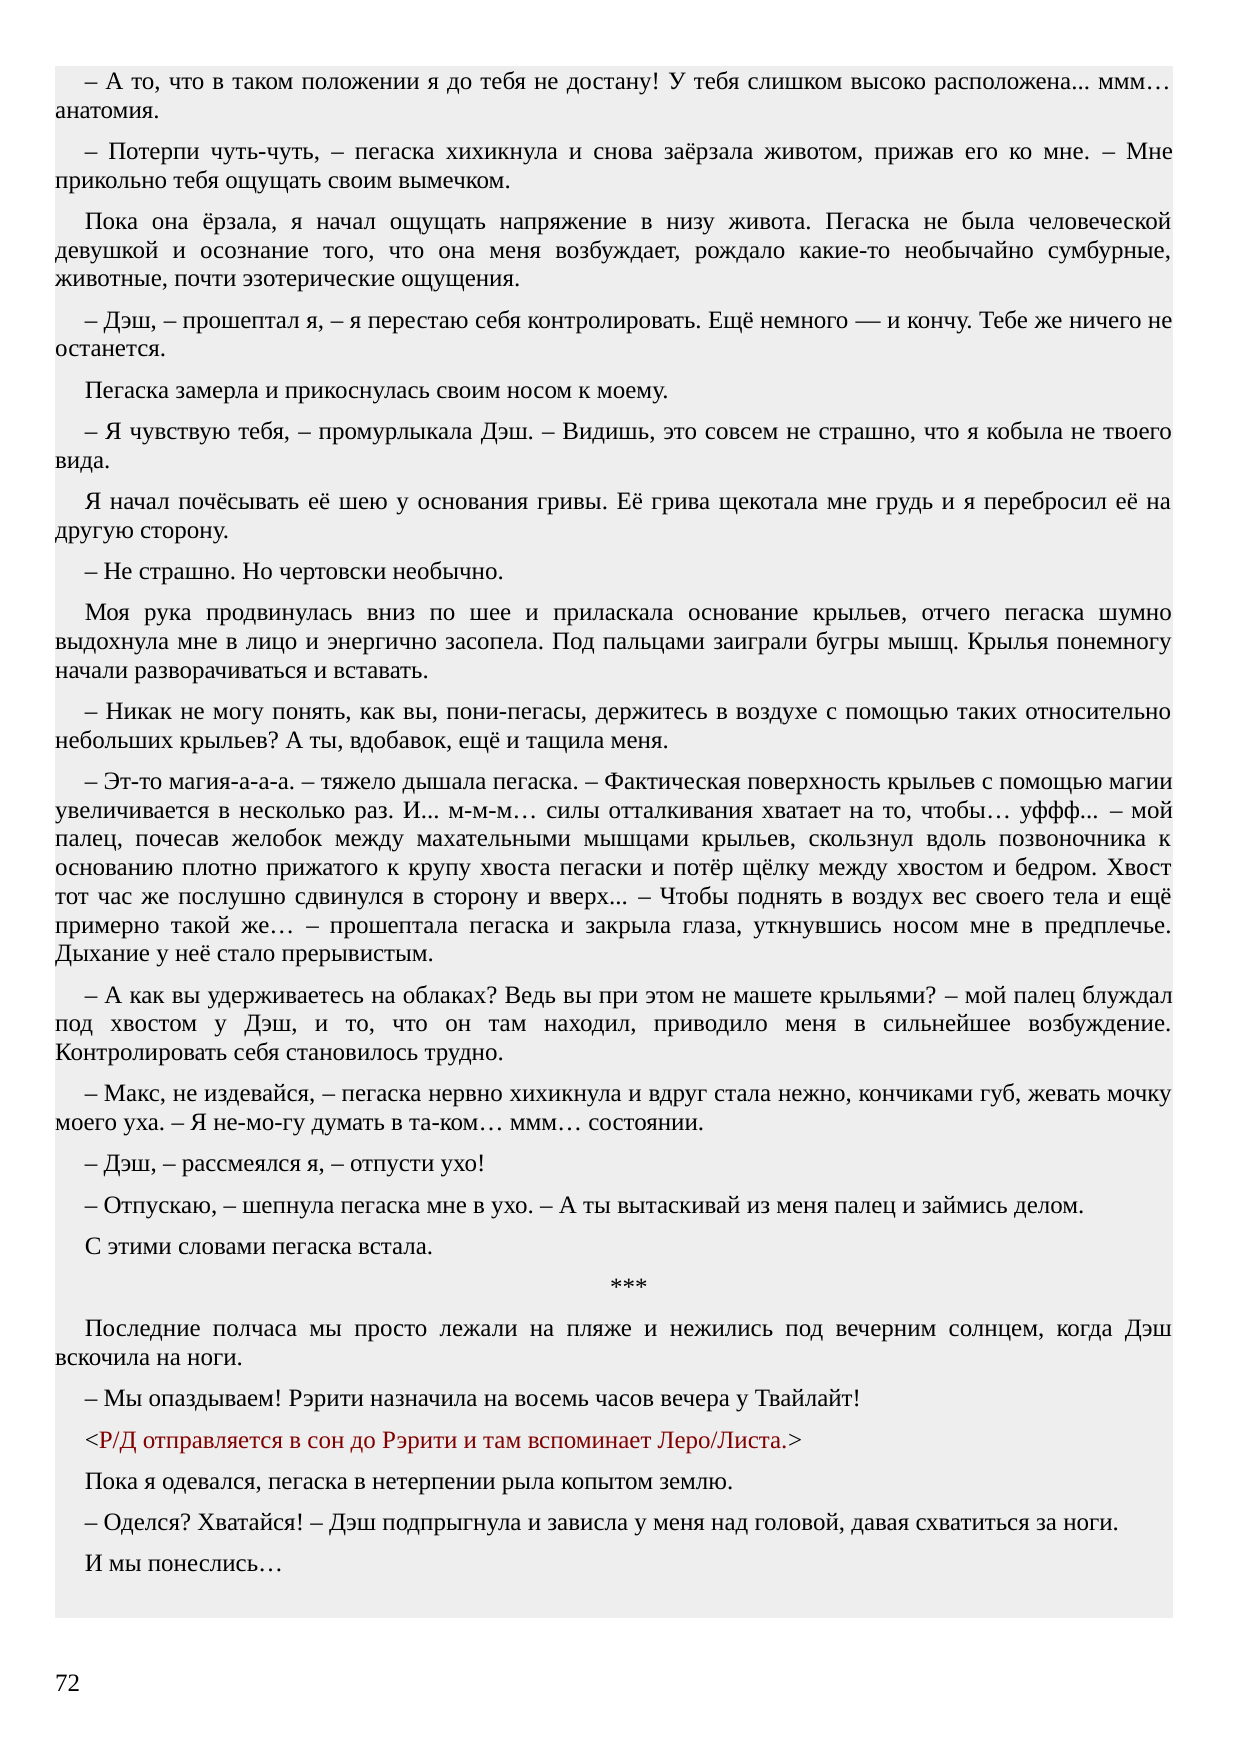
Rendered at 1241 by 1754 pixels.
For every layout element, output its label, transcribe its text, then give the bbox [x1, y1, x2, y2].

text – Эт-то магия-а-а-а. – тяжело дышала пегаска. – Фактическая поверхность крыльев с помощью магии увеличивается в несколько раз. И... м-м-м… силы отталкивания хватает на то, чтобы… уффф... – мой палец, почесав желобок между махательными мышцами крыльев, скользнул вдоль позвоночника к основанию плотно прижатого к крупу хвоста пегаски и потёр щёлку между хвостом и бедром. Хвост тот час же послушно сдвинулся в сторону и вверх... – Чтобы поднять в воздух вес своего тела и ещё примерно такой же… – прошептала пегаска и закрыла глаза, уткнувшись носом мне в предплечье. Дыхание у неё стало прерывистым. [55, 766, 1173, 967]
text – А как вы удерживаетесь на облаках? Ведь вы при этом не машете крыльями? – мой палец блуждал под хвостом у Дэш, и то, что он там находил, приводило меня в сильнейшее возбуждение. Контролировать себя становилось трудно. [55, 980, 1173, 1066]
text Пегаска замерла и прикоснулась своим носом к моему. [55, 375, 1173, 403]
text – Оделся? Хватайся! – Дэш подпрыгнула и зависла у меня над головой, давая схватиться за ноги. [55, 1507, 1173, 1536]
text – А то, что в таком положении я до тебя не достану! У тебя слишком высоко расположена... ммм… анатомия. [55, 66, 1173, 123]
text *** [55, 1272, 1173, 1301]
text – Дэш, – прошептал я, – я перестаю себя контролировать. Ещё немного — и кончу. Тебе же ничего не останется. [55, 305, 1173, 362]
text И мы понеслись… [55, 1548, 1173, 1577]
text – Потерпи чуть-чуть, – пегаска хихикнула и снова заёрзала животом, прижав его ко мне. – Мне прикольно тебя ощущать своим вымечком. [55, 136, 1173, 193]
text С этими словами пегаска встала. [55, 1231, 1173, 1260]
text – Я чувствую тебя, – промурлыкала Дэш. – Видишь, это совсем не страшно, что я кобыла не твоего вида. [55, 416, 1173, 473]
text Последние полчаса мы просто лежали на пляже и нежились под вечерним солнцем, когда Дэш вскочила на ноги. [55, 1313, 1173, 1371]
text – Макс, не издевайся, – пегаска нервно хихикнула и вдруг стала нежно, кончиками губ, жевать мочку моего уха. – Я не-мо-гу думать в та-ком… ммм… состоянии. [55, 1078, 1173, 1136]
text Пока она ёрзала, я начал ощущать напряжение в низу живота. Пегаска не была человеческой девушкой и осознание того, что она меня возбуждает, рождало какие-то необычайно сумбурные, животные, почти эзотерические ощущения. [55, 206, 1173, 292]
text – Дэш, – рассмеялся я, – отпусти ухо! [55, 1148, 1173, 1177]
text – Мы опаздываем! Рэрити назначила на восемь часов вечера у Твайлайт! [55, 1383, 1173, 1412]
text Пока я одевался, пегаска в нетерпении рыла копытом землю. [55, 1466, 1173, 1495]
text – Никак не могу понять, как вы, пони-пегасы, держитесь в воздухе с помощью таких относительно небольших крыльев? А ты, вдобавок, ещё и тащила меня. [55, 696, 1173, 753]
text <Р/Д отправляется в сон до Рэрити и там вспоминает Леро/Листа.> [55, 1425, 1173, 1453]
text Я начал почёсывать её шею у основания гривы. Её грива щекотала мне грудь и я перебросил её на другую сторону. [55, 486, 1173, 543]
text – Отпускаю, – шепнула пегаска мне в ухо. – А ты вытаскивай из меня палец и займись делом. [55, 1190, 1173, 1218]
text – Не страшно. Но чертовски необычно. [55, 556, 1173, 585]
text Моя рука продвинулась вниз по шее и приласкала основание крыльев, отчего пегаска шумно выдохнула мне в лицо и энергично засопела. Под пальцами заиграли бугры мышц. Крылья понемногу начали разворачиваться и вставать. [55, 597, 1173, 683]
